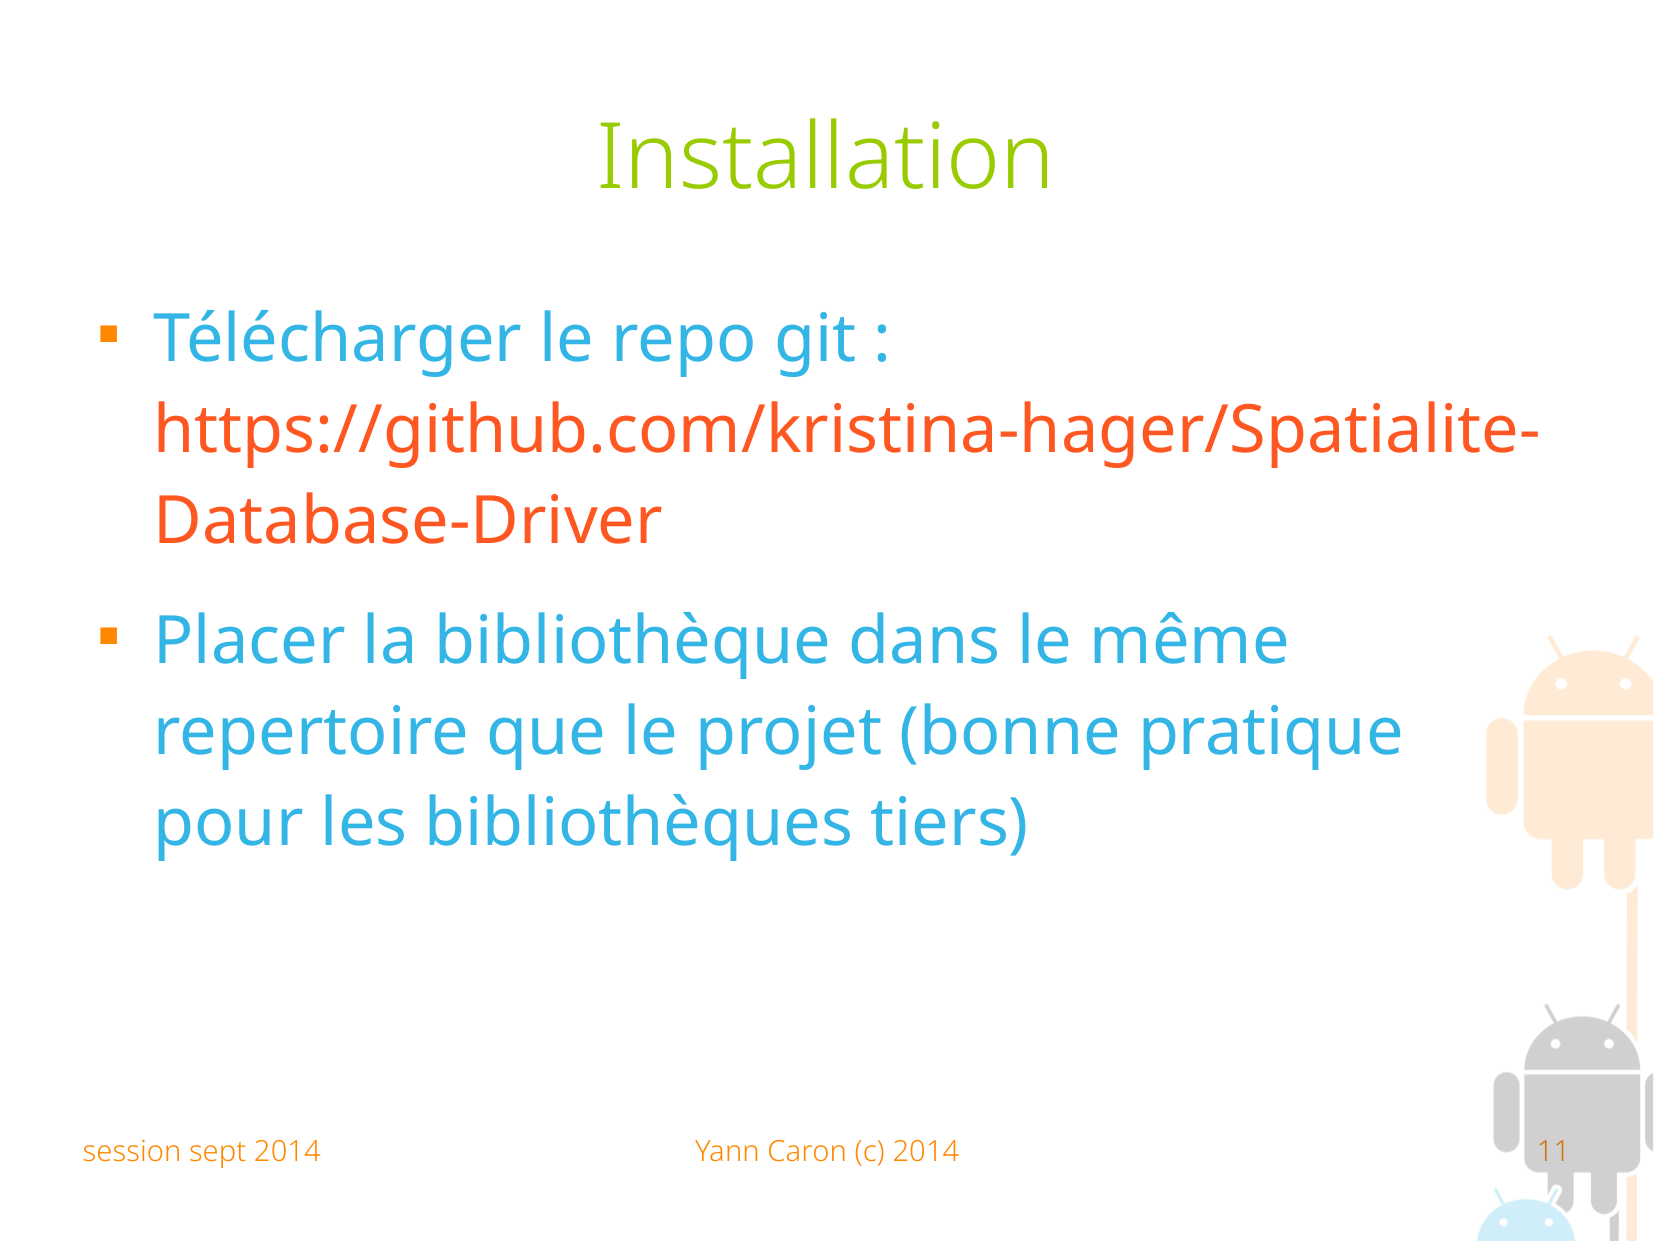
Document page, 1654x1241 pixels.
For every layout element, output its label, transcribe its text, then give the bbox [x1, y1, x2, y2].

picture [240, 423, 1654, 1241]
list Télécharger le repo git : https://github.com/kristina-hager/Spatialite-Database-Driver Placer la bibliothèque dans le même repertoire que le projet (bonne pratique pour les bibliothèques tiers) [82, 290, 1571, 1010]
title Installation [82, 49, 1571, 257]
